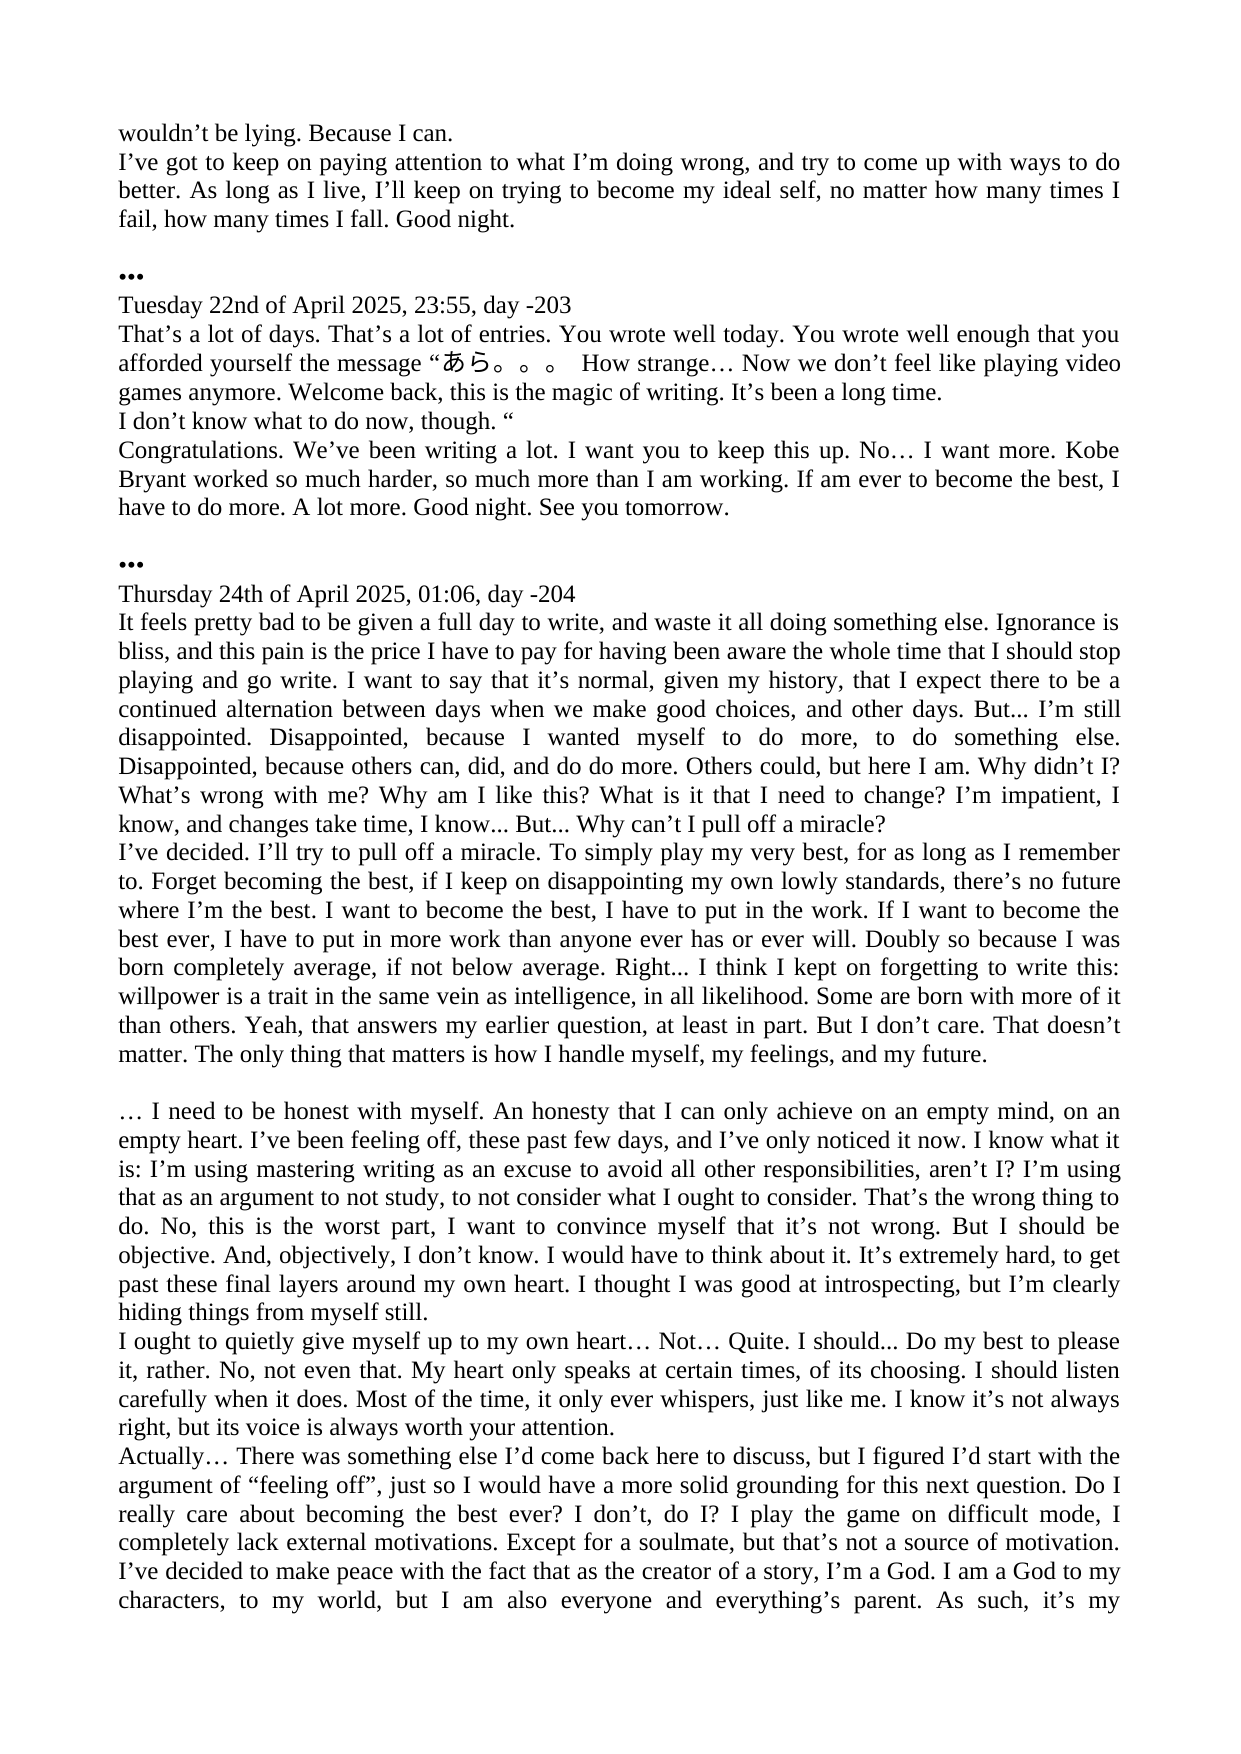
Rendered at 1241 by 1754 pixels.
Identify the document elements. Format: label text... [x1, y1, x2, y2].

text wouldn’t be lying. Because I can. [118, 118, 1122, 147]
text That’s a lot of days. That’s a lot of entries. You wrote well today. You wrote well enough that you afforded yourself the message “あら。。。 How strange… Now we don’t feel like playing video games anymore. Welcome back, this is the magic of writing. It’s been a long time. [118, 319, 1122, 406]
text Congratulations. We’ve been writing a lot. I want you to keep this up. No… I want more. Kobe Bryant worked so much harder, so much more than I am working. If am ever to become the best, I have to do more. A lot more. Good night. See you tomorrow. [118, 435, 1122, 521]
text I ought to quietly give myself up to my own heart… Not… Quite. I should... Do my best to please it, rather. No, not even that. My heart only speaks at certain times, of its choosing. I should listen carefully when it does. Most of the time, it only ever whispers, just like me. I know it’s not always right, but its voice is always worth your attention. [118, 1326, 1122, 1441]
text Actually… There was something else I’d come back here to discuss, but I figured I’d start with the argument of “feeling off”, just so I would have a more solid grounding for this next question. Do I really care about becoming the best ever? I don’t, do I? I play the game on difficult mode, I completely lack external motivations. Except for a soulmate, but that’s not a source of motivation. I’ve decided to make peace with the fact that as the creator of a story, I’m a God. I am a God to my characters, to my world, but I am also everyone and everything’s parent. As such, it’s my [118, 1441, 1122, 1614]
text I’ve decided. I’ll try to pull off a miracle. To simply play my very best, for as long as I remember to. Forget becoming the best, if I keep on disappointing my own lowly standards, there’s no future where I’m the best. I want to become the best, I have to put in the work. If I want to become the best ever, I have to put in more work than anyone ever has or ever will. Doubly so because I was born completely average, if not below average. Right... I think I kept on forgetting to write this: willpower is a trait in the same vein as intelligence, in all likelihood. Some are born with more of it than others. Yeah, that answers my earlier question, at least in part. But I don’t care. That doesn’t matter. The only thing that matters is how I handle myself, my feelings, and my future. [118, 837, 1122, 1067]
text Tuesday 22nd of April 2025, 23:55, day -203 [118, 291, 1122, 319]
text … I need to be honest with myself. An honesty that I can only achieve on an empty mind, on an empty heart. I’ve been feeling off, these past few days, and I’ve only noticed it now. I know what it is: I’m using mastering writing as an excuse to avoid all other responsibilities, aren’t I? I’m using that as an argument to not study, to not consider what I ought to consider. That’s the wrong thing to do. No, this is the worst part, I want to convince myself that it’s not wrong. But I should be objective. And, objectively, I don’t know. I would have to think about it. It’s extremely hard, to get past these final layers around my own heart. I thought I was good at introspecting, but I’m clearly hiding things from myself still. [118, 1096, 1122, 1326]
text It feels pretty bad to be given a full day to write, and waste it all doing something else. Ignorance is bliss, and this pain is the price I have to pay for having been aware the whole time that I should stop playing and go write. I want to say that it’s normal, given my history, that I expect there to be a continued alternation between days when we make good choices, and other days. But... I’m still disappointed. Disappointed, because I wanted myself to do more, to do something else. Disappointed, because others can, did, and do do more. Others could, but here I am. Why didn’t I? What’s wrong with me? Why am I like this? What is it that I need to change? I’m impatient, I know, and changes take time, I know... But... Why can’t I pull off a miracle? [118, 607, 1122, 837]
text I don’t know what to do now, though. “ [118, 406, 1122, 435]
text Thursday 24th of April 2025, 01:06, day -204 [118, 579, 1122, 607]
text I’ve got to keep on paying attention to what I’m doing wrong, and try to come up with ways to do better. As long as I live, I’ll keep on trying to become my ideal self, no matter how many times I fail, how many times I fall. Good night. [118, 147, 1122, 233]
text ••• [118, 262, 1122, 291]
text ••• [118, 550, 1122, 579]
